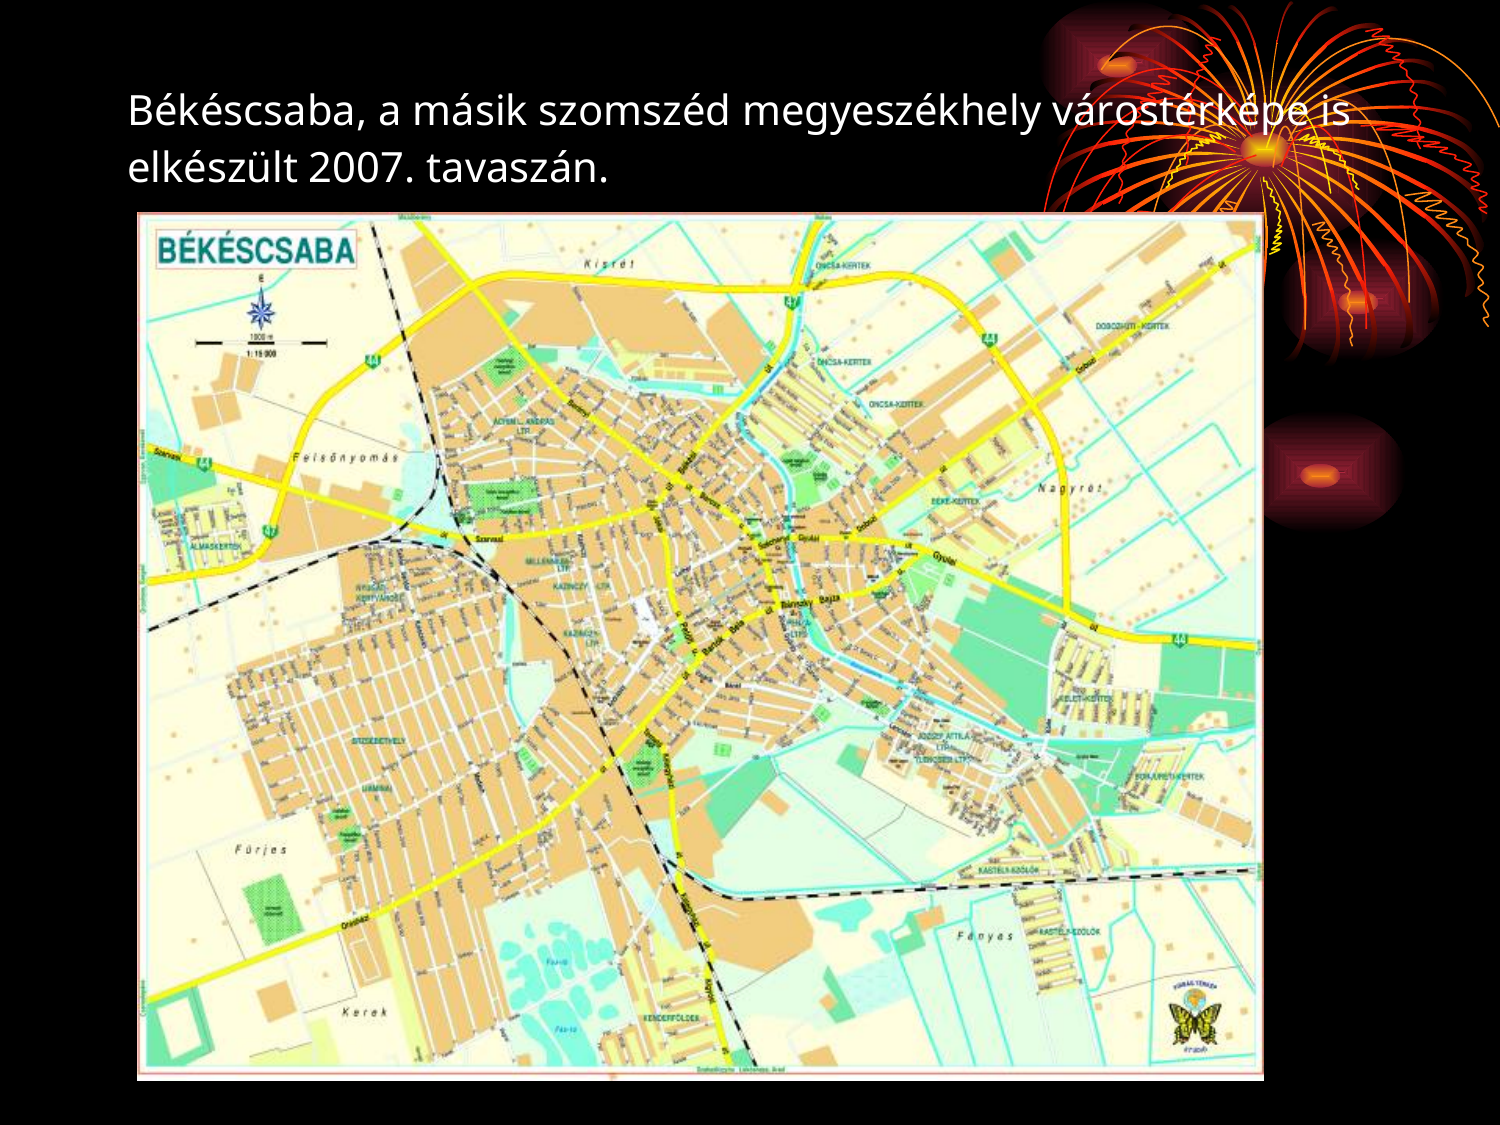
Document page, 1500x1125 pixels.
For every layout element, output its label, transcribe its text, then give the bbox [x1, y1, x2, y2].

picture [137, 212, 1264, 1081]
title Békéscsaba, a másik szomszéd megyeszékhely várostérképe is elkészült 2007. tavaszán. [112, 49, 1388, 226]
